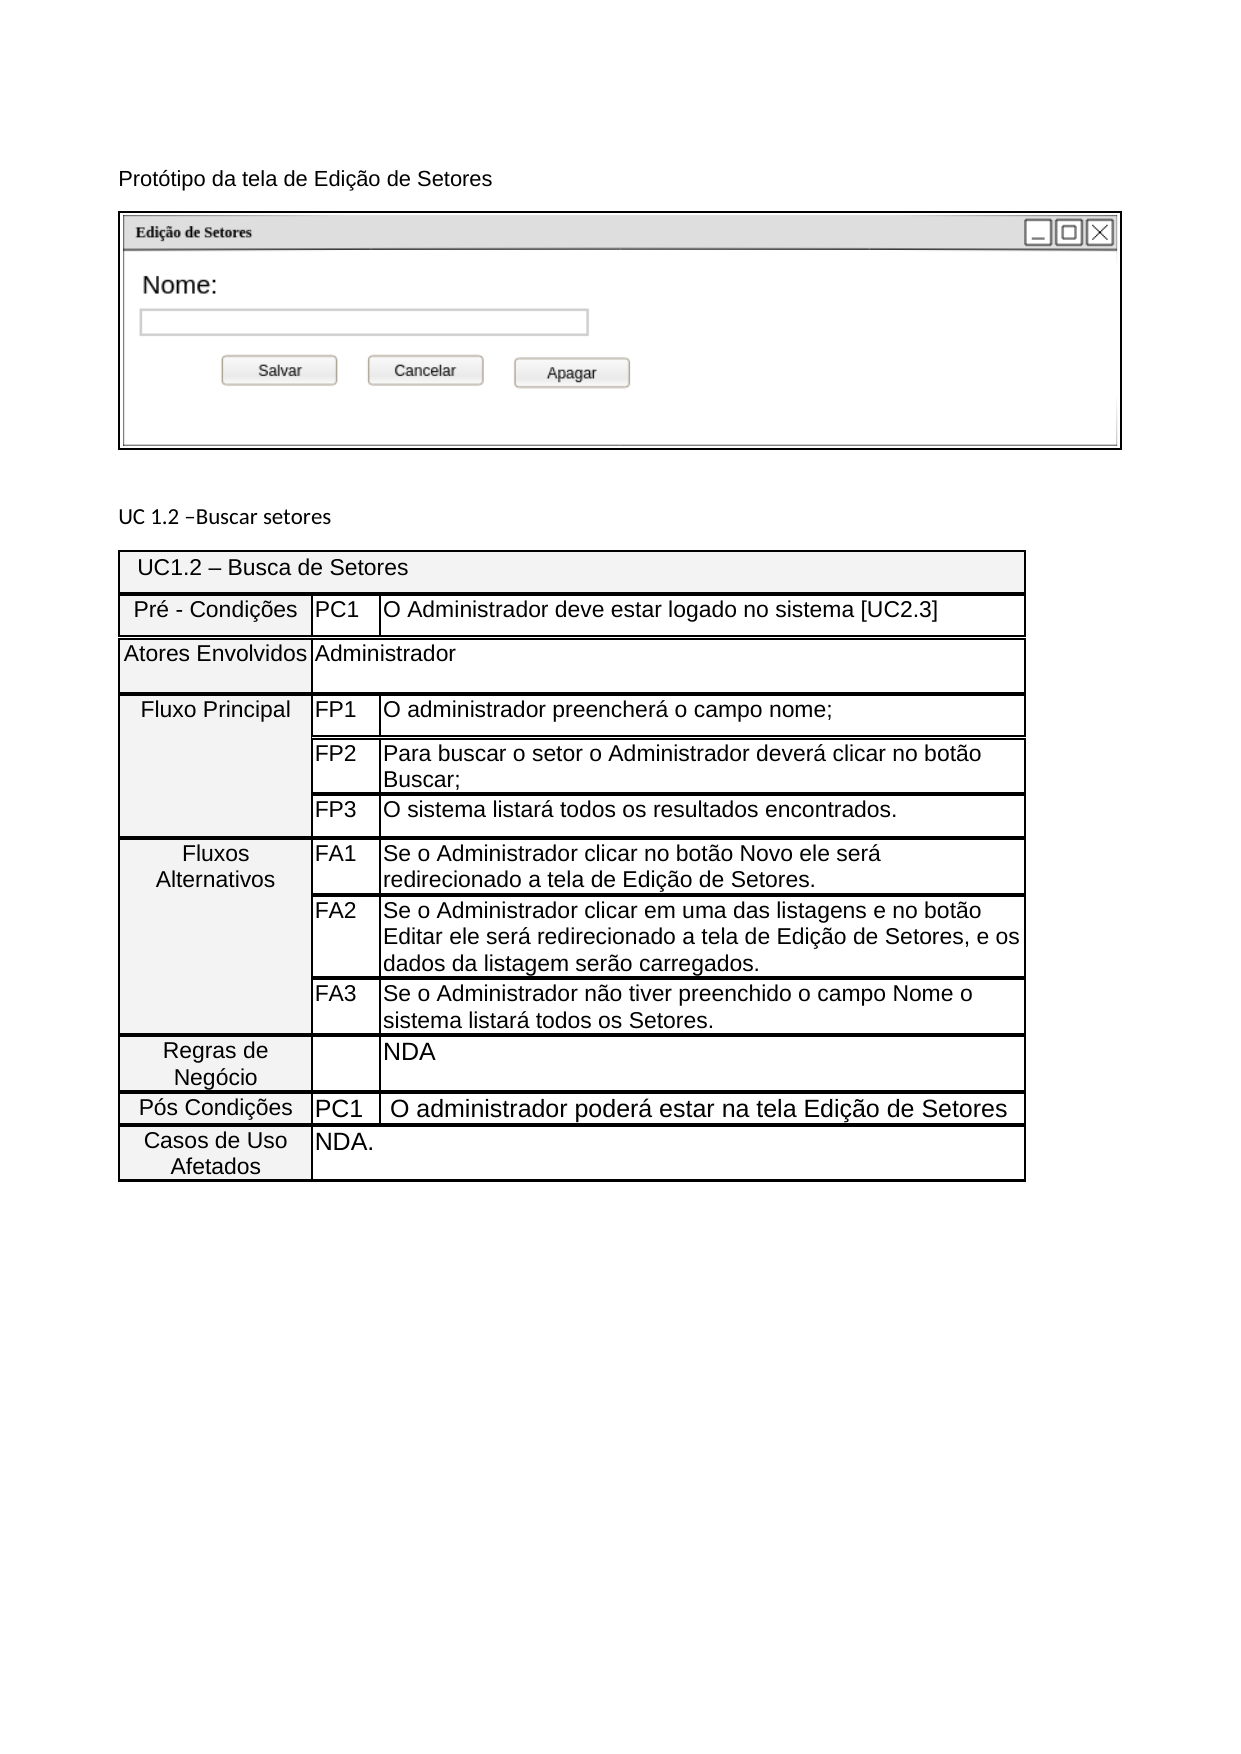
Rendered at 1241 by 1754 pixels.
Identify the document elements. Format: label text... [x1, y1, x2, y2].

table_cell NDA. [313, 1127, 1024, 1179]
table_cell O Administrador deve estar logado no sistema [UC2.3] [381, 596, 1024, 635]
table_cell FA3 [313, 980, 379, 1033]
picture [123, 215, 1118, 446]
table_cell FA1 [313, 840, 379, 893]
table_cell [313, 1037, 379, 1090]
table_cell O administrador preencherá o campo nome; [381, 696, 1024, 735]
table_cell FP1 [313, 696, 379, 735]
table_cell NDA [381, 1037, 1024, 1090]
table_cell Se o Administrador não tiver preenchido o campo Nome o sistema listará todos os Setores. [381, 980, 1024, 1033]
table_cell Se o Administrador clicar no botão Novo ele será redirecionado a tela de Edição de Setores. [381, 840, 1024, 893]
table_cell Regras de Negócio [120, 1037, 311, 1090]
table_cell Fluxo Principal [120, 696, 311, 836]
table_cell Pré - Condições [120, 596, 311, 635]
table_cell Pós Condições [120, 1094, 311, 1123]
table_cell PC1 [313, 1094, 379, 1123]
table_cell FP3 [313, 796, 379, 836]
table_cell FP2 [313, 740, 379, 792]
text Protótipo da tela de Edição de Setores [118, 166, 1122, 191]
table_cell Fluxos Alternativos [120, 840, 311, 1033]
table_cell Casos de Uso Afetados [120, 1127, 311, 1179]
table_header UC1.2 – Busca de Setores [120, 552, 1024, 592]
table_cell O sistema listará todos os resultados encontrados. [381, 796, 1024, 836]
table_cell Atores Envolvidos [120, 640, 311, 692]
table_cell FA2 [313, 897, 379, 976]
table_cell Para buscar o setor o Administrador deverá clicar no botão Buscar; [381, 740, 1024, 792]
table_cell O administrador poderá estar na tela Edição de Setores [381, 1094, 1024, 1123]
table_cell Se o Administrador clicar em uma das listagens e no botão Editar ele será redirecionado a tela de Edição de Setores, e os dados da listagem serão carregados. [381, 897, 1024, 976]
text UC 1.2 –Buscar setores [118, 502, 1122, 530]
table_cell Administrador [313, 640, 1024, 692]
table_cell PC1 [313, 596, 379, 635]
